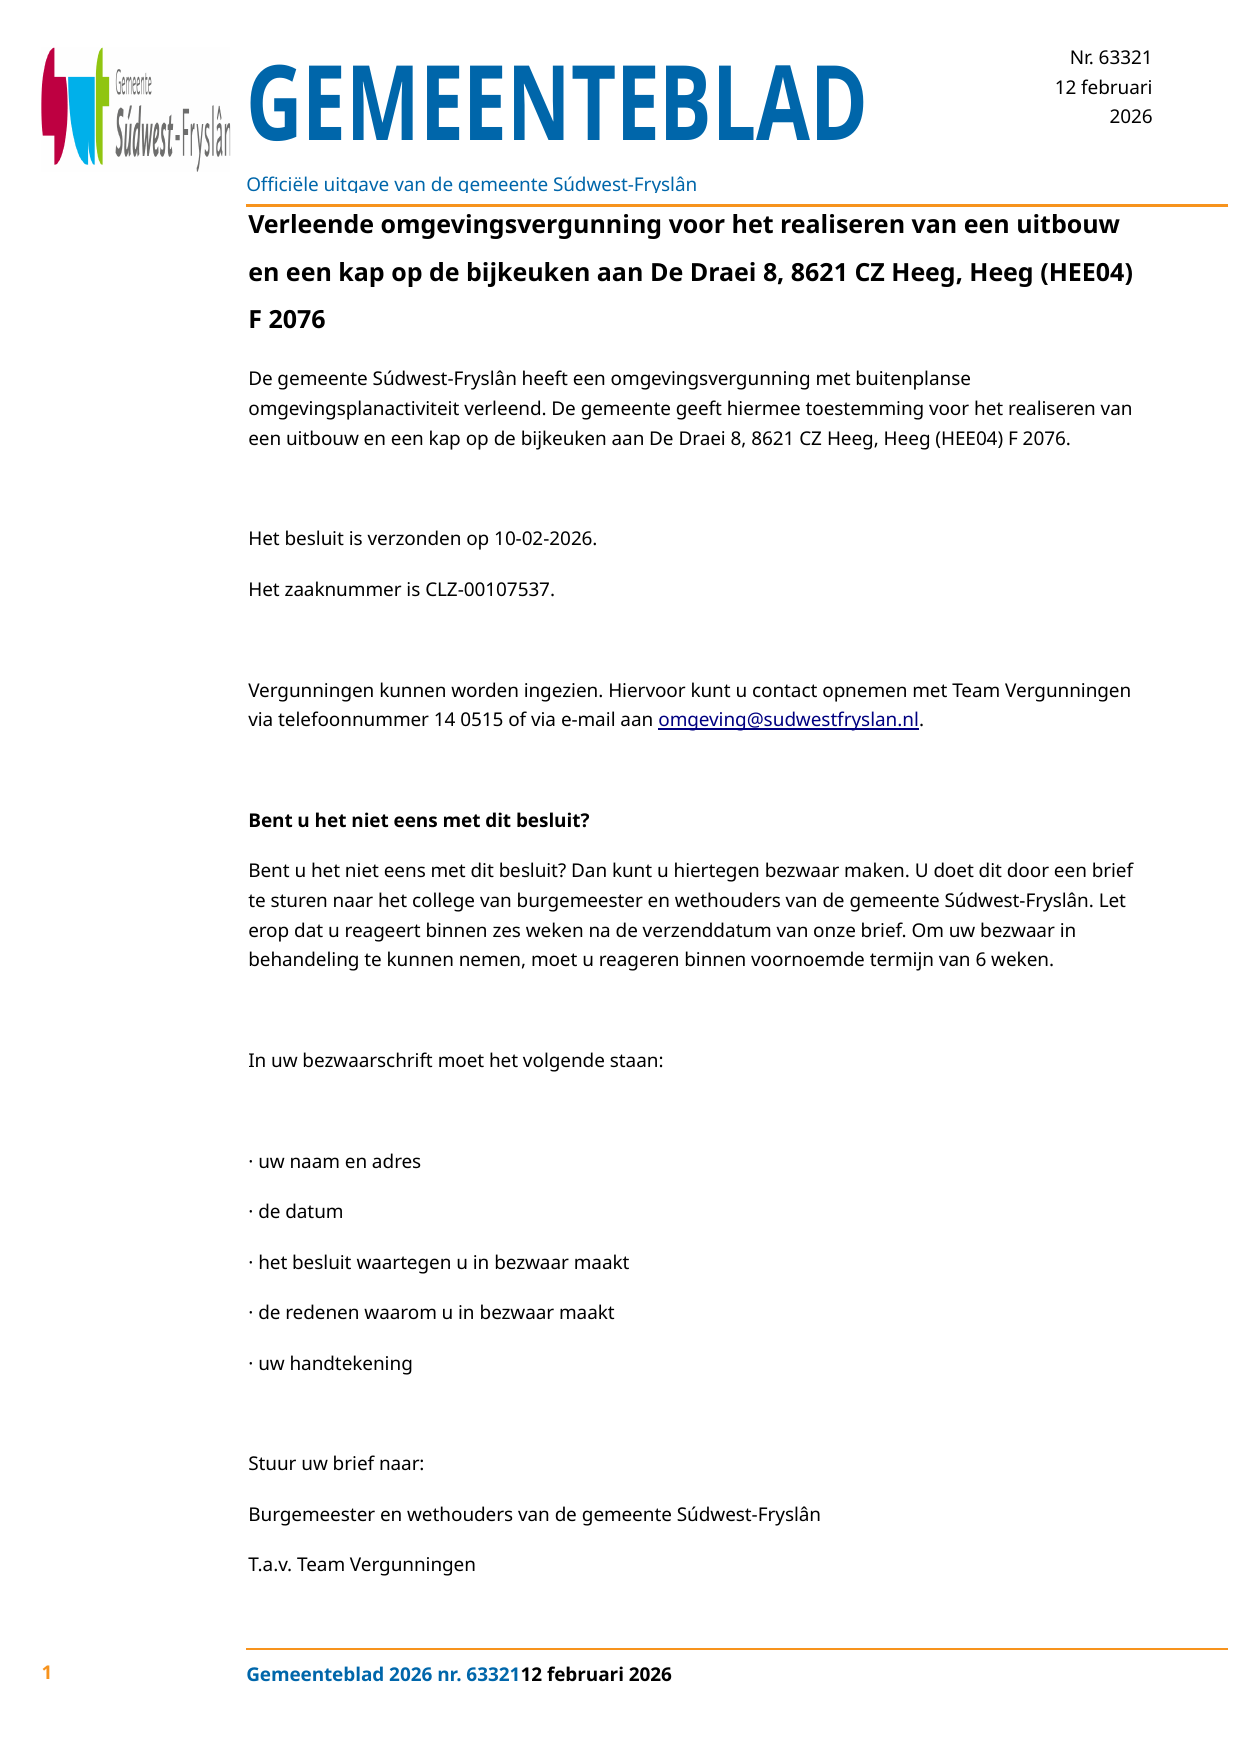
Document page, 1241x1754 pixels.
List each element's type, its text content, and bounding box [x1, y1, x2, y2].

text · uw naam en adres [248, 1148, 1152, 1174]
text Burgemeester en wethouders van de gemeente Súdwest-Fryslân [248, 1501, 1152, 1527]
text In uw bezwaarschrift moet het volgende staan: [248, 1047, 1152, 1073]
text Verleende omgevingsvergunning voor het realiseren van een uitbouw en een kap op de bijkeuken aan De Draei 8, 8621 CZ Heeg, Heeg (HEE04) F 2076 [248, 207, 1152, 336]
text · de redenen waarom u in bezwaar maakt [248, 1299, 1152, 1325]
text Het besluit is verzonden op 10-02-2026. [248, 526, 1152, 551]
text T.a.v. Team Vergunningen [248, 1551, 1152, 1577]
text Stuur uw brief naar: [248, 1451, 1152, 1476]
text Het zaaknummer is CLZ-00107537. [248, 576, 1152, 602]
text Bent u het niet eens met dit besluit? Dan kunt u hiertegen bezwaar maken. U doet dit door een brief te sturen naar het college van burgemeester en wethouders van de gemeente Súdwest-Fryslân. Let erop dat u reageert binnen zes weken na de verzenddatum van onze brief. Om uw bezwaar in behandeling te kunnen nemen, moet u reageren binnen voornoemde termijn van 6 weken. [248, 858, 1152, 972]
text · de datum [248, 1198, 1152, 1224]
picture [41, 47, 231, 172]
text · uw handtekening [248, 1350, 1152, 1375]
text Vergunningen kunnen worden ingezien. Hiervoor kunt u contact opnemen met Team Vergunningen via telefoonnummer 14 0515 of via e-mail aan omgeving@sudwestfryslan.nl. [248, 677, 1152, 732]
text De gemeente Súdwest-Fryslân heeft een omgevingsvergunning met buitenplanse omgevingsplanactiviteit verleend. De gemeente geeft hiermee toestemming voor het realiseren van een uitbouw en een kap op de bijkeuken aan De Draei 8, 8621 CZ Heeg, Heeg (HEE04) F 2076. [248, 366, 1152, 450]
text Bent u het niet eens met dit besluit? [248, 807, 1152, 833]
text · het besluit waartegen u in bezwaar maakt [248, 1249, 1152, 1274]
